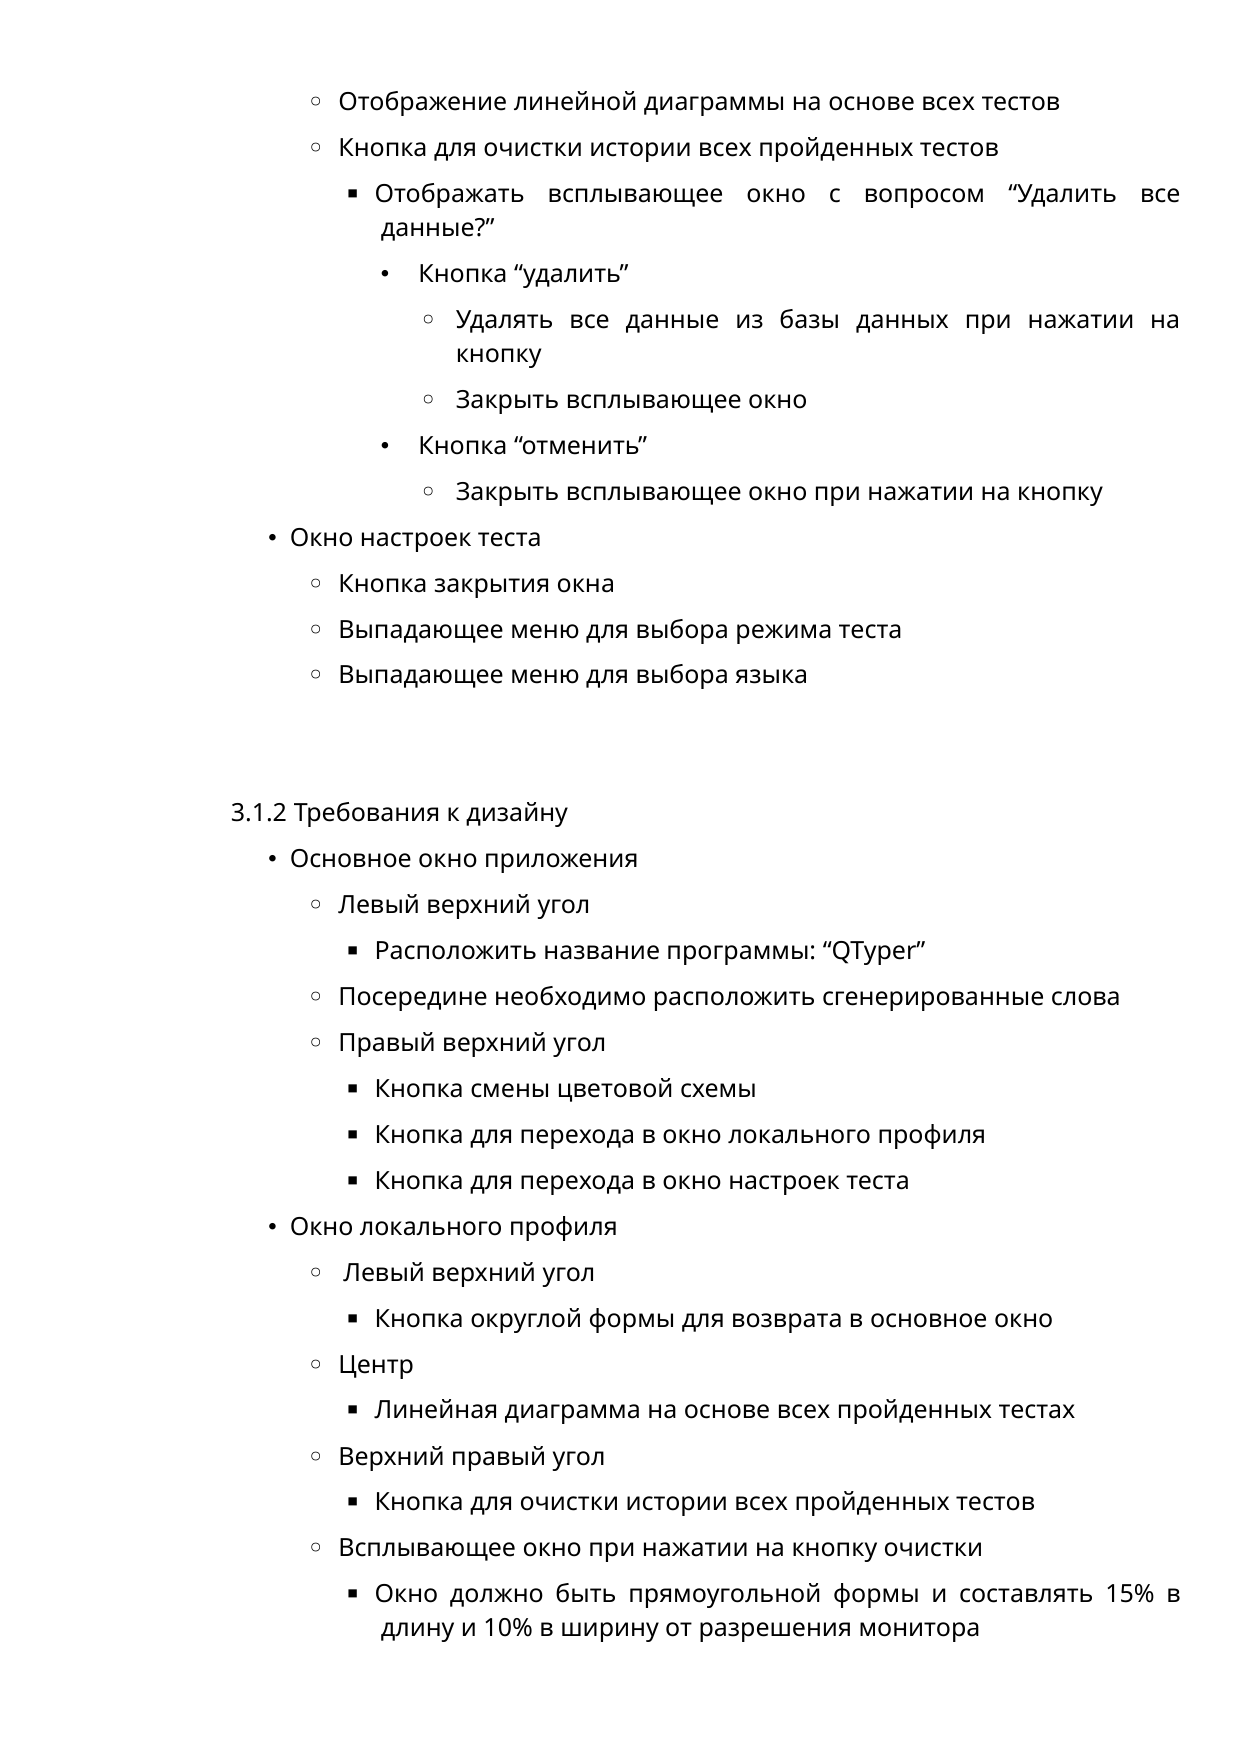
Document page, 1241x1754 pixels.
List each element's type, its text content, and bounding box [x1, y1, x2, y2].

list Закрыть всплывающее окно [418, 382, 1181, 416]
list Центр [306, 1346, 1181, 1380]
list Кнопка “отменить” [381, 427, 1181, 462]
list Расположить название программы: “QTyper” [343, 933, 1181, 967]
list Кнопка для очистки истории всех пройденных тестов [306, 130, 1181, 164]
list Левый верхний угол [306, 887, 1181, 921]
list Линейная диаграмма на основе всех пройденных тестах [343, 1392, 1181, 1426]
list Отображать всплывающее окно с вопросом “Удалить все данные?” [343, 176, 1181, 244]
list Закрыть всплывающее окно при нажатии на кнопку [418, 473, 1181, 507]
list Удалять все данные из базы данных при нажатии на кнопку [418, 302, 1181, 370]
list Требования к дизайну [231, 795, 1181, 829]
list Основное окно приложения [268, 841, 1181, 875]
list Всплывающее окно при нажатии на кнопку очистки [306, 1530, 1181, 1564]
list Окно должно быть прямоугольной формы и составлять 15% в длину и 10% в ширину от разрешения монитора [343, 1576, 1181, 1644]
list Отображение линейной диаграммы на основе всех тестов [306, 84, 1181, 118]
list Кнопка “удалить” [381, 256, 1181, 290]
list Кнопка округлой формы для возврата в основное окно [343, 1300, 1181, 1334]
list Кнопка смены цветовой схемы [343, 1071, 1181, 1105]
list Окно локального профиля [268, 1208, 1181, 1242]
list Правый верхний угол [306, 1025, 1181, 1059]
list Окно настроек теста [268, 519, 1181, 553]
list Выпадающее меню для выбора языка [306, 657, 1181, 691]
list Верхний правый угол [306, 1438, 1181, 1472]
list Посередине необходимо расположить сгенерированные слова [306, 979, 1181, 1013]
list Кнопка для очистки истории всех пройденных тестов [343, 1484, 1181, 1518]
list Кнопка закрытия окна [306, 565, 1181, 599]
list Левый верхний угол [306, 1254, 1181, 1288]
list Выпадающее меню для выбора режима теста [306, 611, 1181, 645]
list Кнопка для перехода в окно локального профиля [343, 1117, 1181, 1151]
list Кнопка для перехода в окно настроек теста [343, 1162, 1181, 1197]
